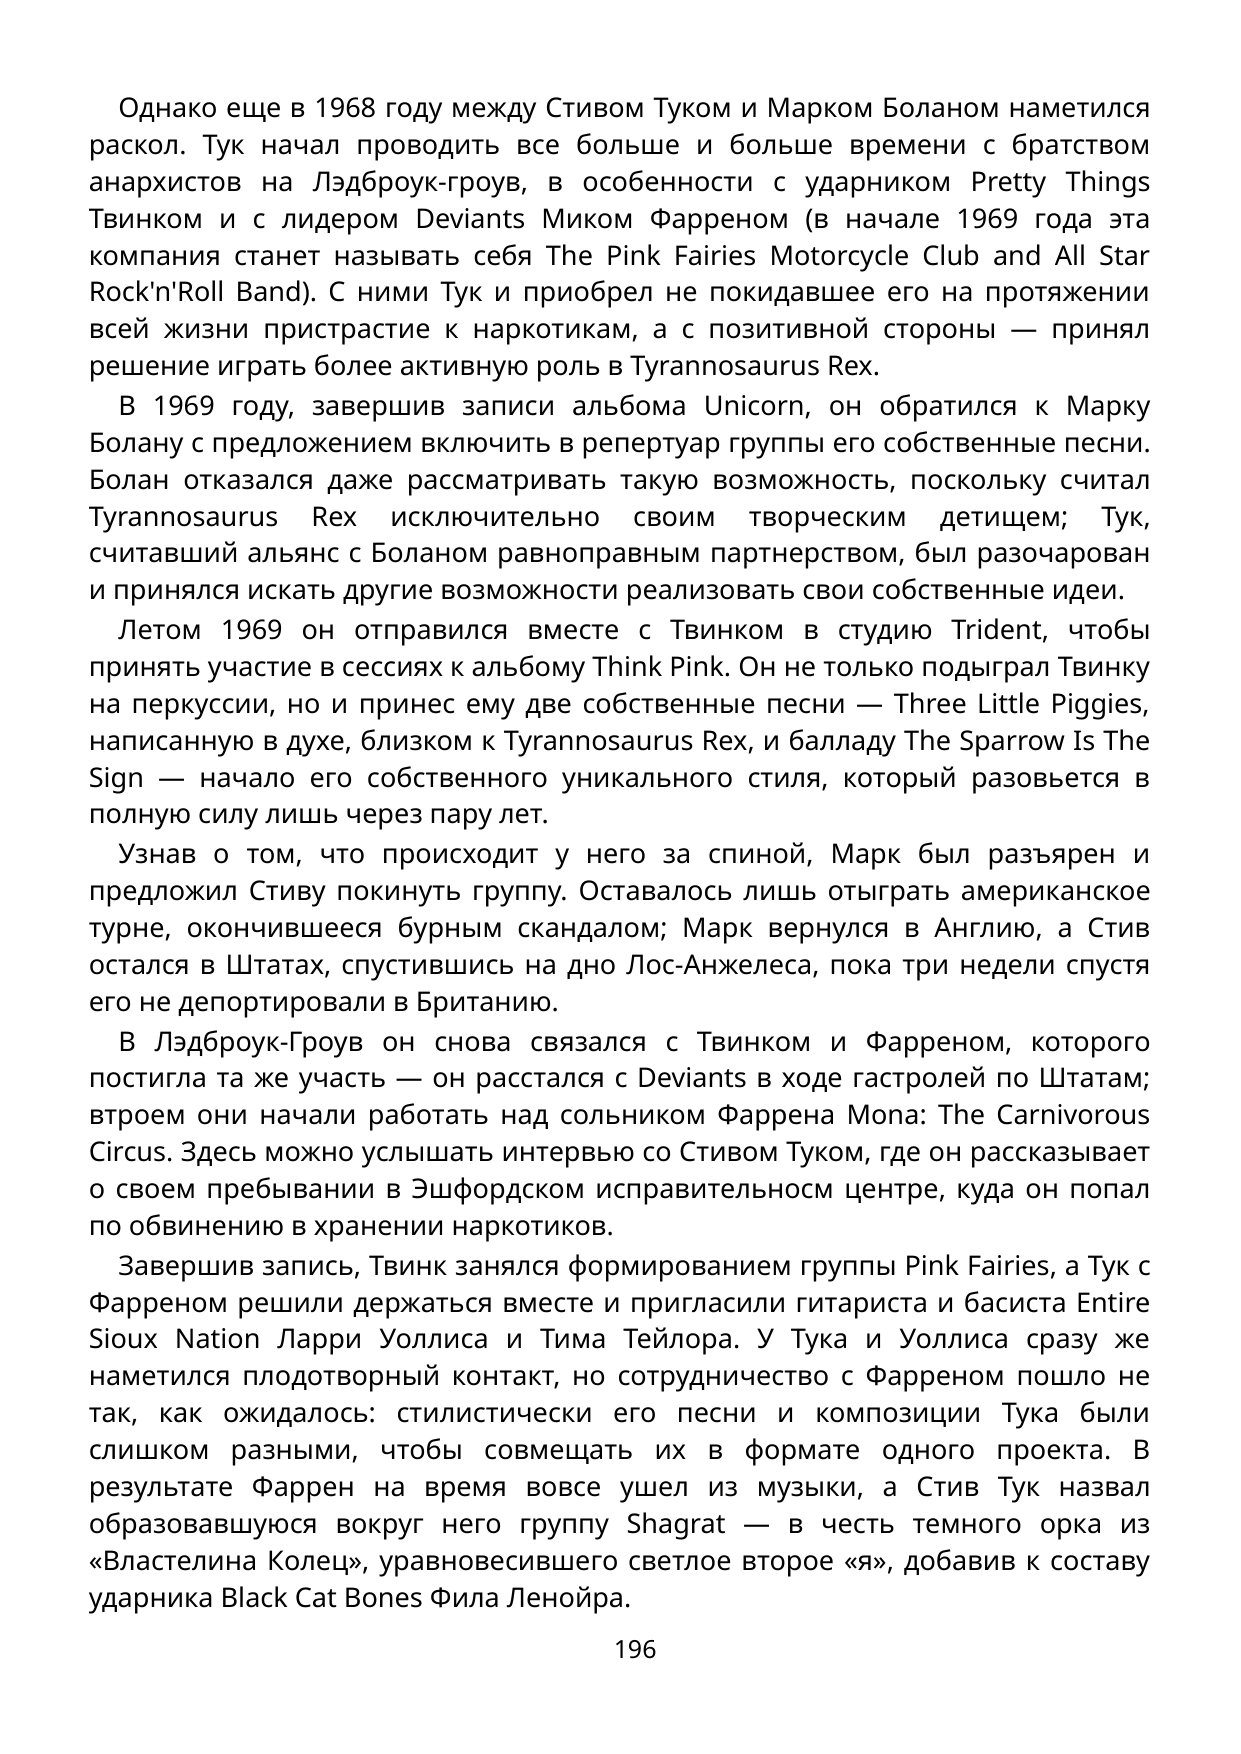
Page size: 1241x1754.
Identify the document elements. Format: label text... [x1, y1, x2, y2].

text В Лэдброук-Гроув он снова связался с Твинком и Фарреном, которого постигла та же участь — он расстался с Deviants в ходе гастролей по Штатам; втроем они начали работать над сольником Фаррена Mona: The Carnivorous Circus. Здесь можно услышать интервью со Стивом Туком, где он рассказывает о своем пребывании в Эшфордском исправительносм центре, куда он попал по обвинению в хранении наркотиков. [88, 1022, 1152, 1243]
text Узнав о том, что происходит у него за спиной, Марк был разъярен и предложил Стиву покинуть группу. Оставалось лишь отыграть американское турне, окончившееся бурным скандалом; Марк вернулся в Англию, а Стив остался в Штатах, спустившись на дно Лос-Анжелеса, пока три недели спустя его не депортировали в Британию. [88, 835, 1152, 1019]
text В 1969 году, завершив записи альбома Unicorn, он обратился к Марку Болану с предложением включить в репертуар группы его собственные песни. Болан отказался даже рассматривать такую возможность, поскольку считал Tyrannosaurus Rex исключительно своим творческим детищем; Тук, считавший альянс с Боланом равноправным партнерством, был разочарован и принялся искать другие возможности реализовать свои собственные идеи. [88, 386, 1152, 608]
text Однако еще в 1968 году между Стивом Туком и Марком Боланом наметился раскол. Тук начал проводить все больше и больше времени с братством анархистов на Лэдброук-гроув, в особенности с ударником Pretty Things Твинком и с лидером Deviants Миком Фарреном (в начале 1969 года эта компания станет называть себя The Pink Fairies Motorcycle Club and All Star Rock'n'Roll Band). С ними Тук и приобрел не покидавшее его на протяжении всей жизни пристрастие к наркотикам, а с позитивной стороны — принял решение играть более активную роль в Tyrannosaurus Rex. [88, 88, 1152, 383]
text Завершив запись, Твинк занялся формированием группы Pink Fairies, а Тук с Фарреном решили держаться вместе и пригласили гитариста и басиста Entire Sioux Nation Ларри Уоллиса и Тима Тейлора. У Тука и Уоллиса сразу же наметился плодотворный контакт, но сотрудничество с Фарреном пошло не так, как ожидалось: стилистически его песни и композиции Тука были слишком разными, чтобы совмещать их в формате одного проекта. В результате Фаррен на время вовсе ушел из музыки, а Стив Тук назвал образовавшуюся вокруг него группу Shagrat — в честь темного орка из «Властелина Колец», уравновесившего светлое второе «я», добавив к составу ударника Black Cat Bones Фила Ленойра. [88, 1246, 1152, 1615]
text Летом 1969 он отправился вместе с Твинком в студию Trident, чтобы принять участие в сессиях к альбому Think Pink. Он не только подыграл Твинку на перкуссии, но и принес ему две собственные песни — Three Little Piggies, написанную в духе, близком к Tyrannosaurus Rex, и балладу The Sparrow Is The Sign — начало его собственного уникального стиля, который разовьется в полную силу лишь через пару лет. [88, 611, 1152, 832]
